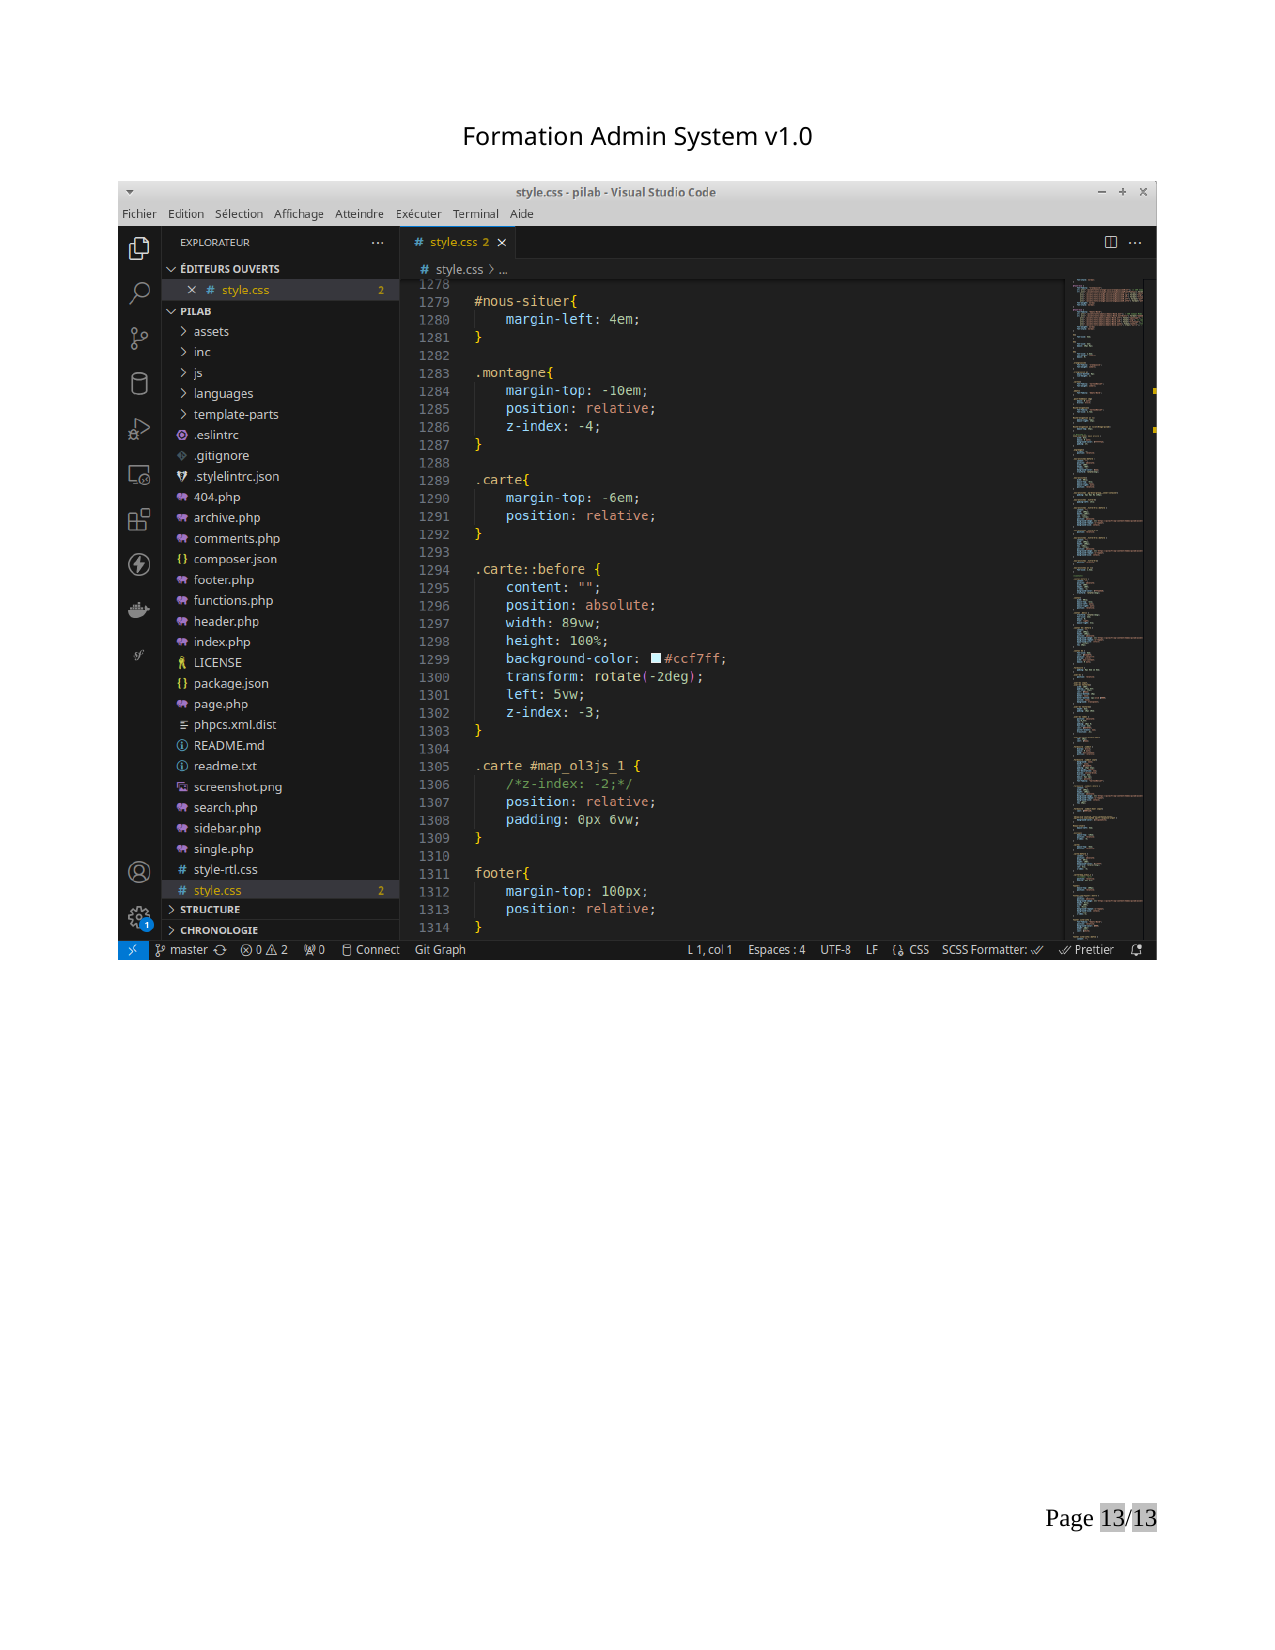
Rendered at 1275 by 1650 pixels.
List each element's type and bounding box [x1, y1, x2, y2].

picture [118, 181, 1157, 960]
